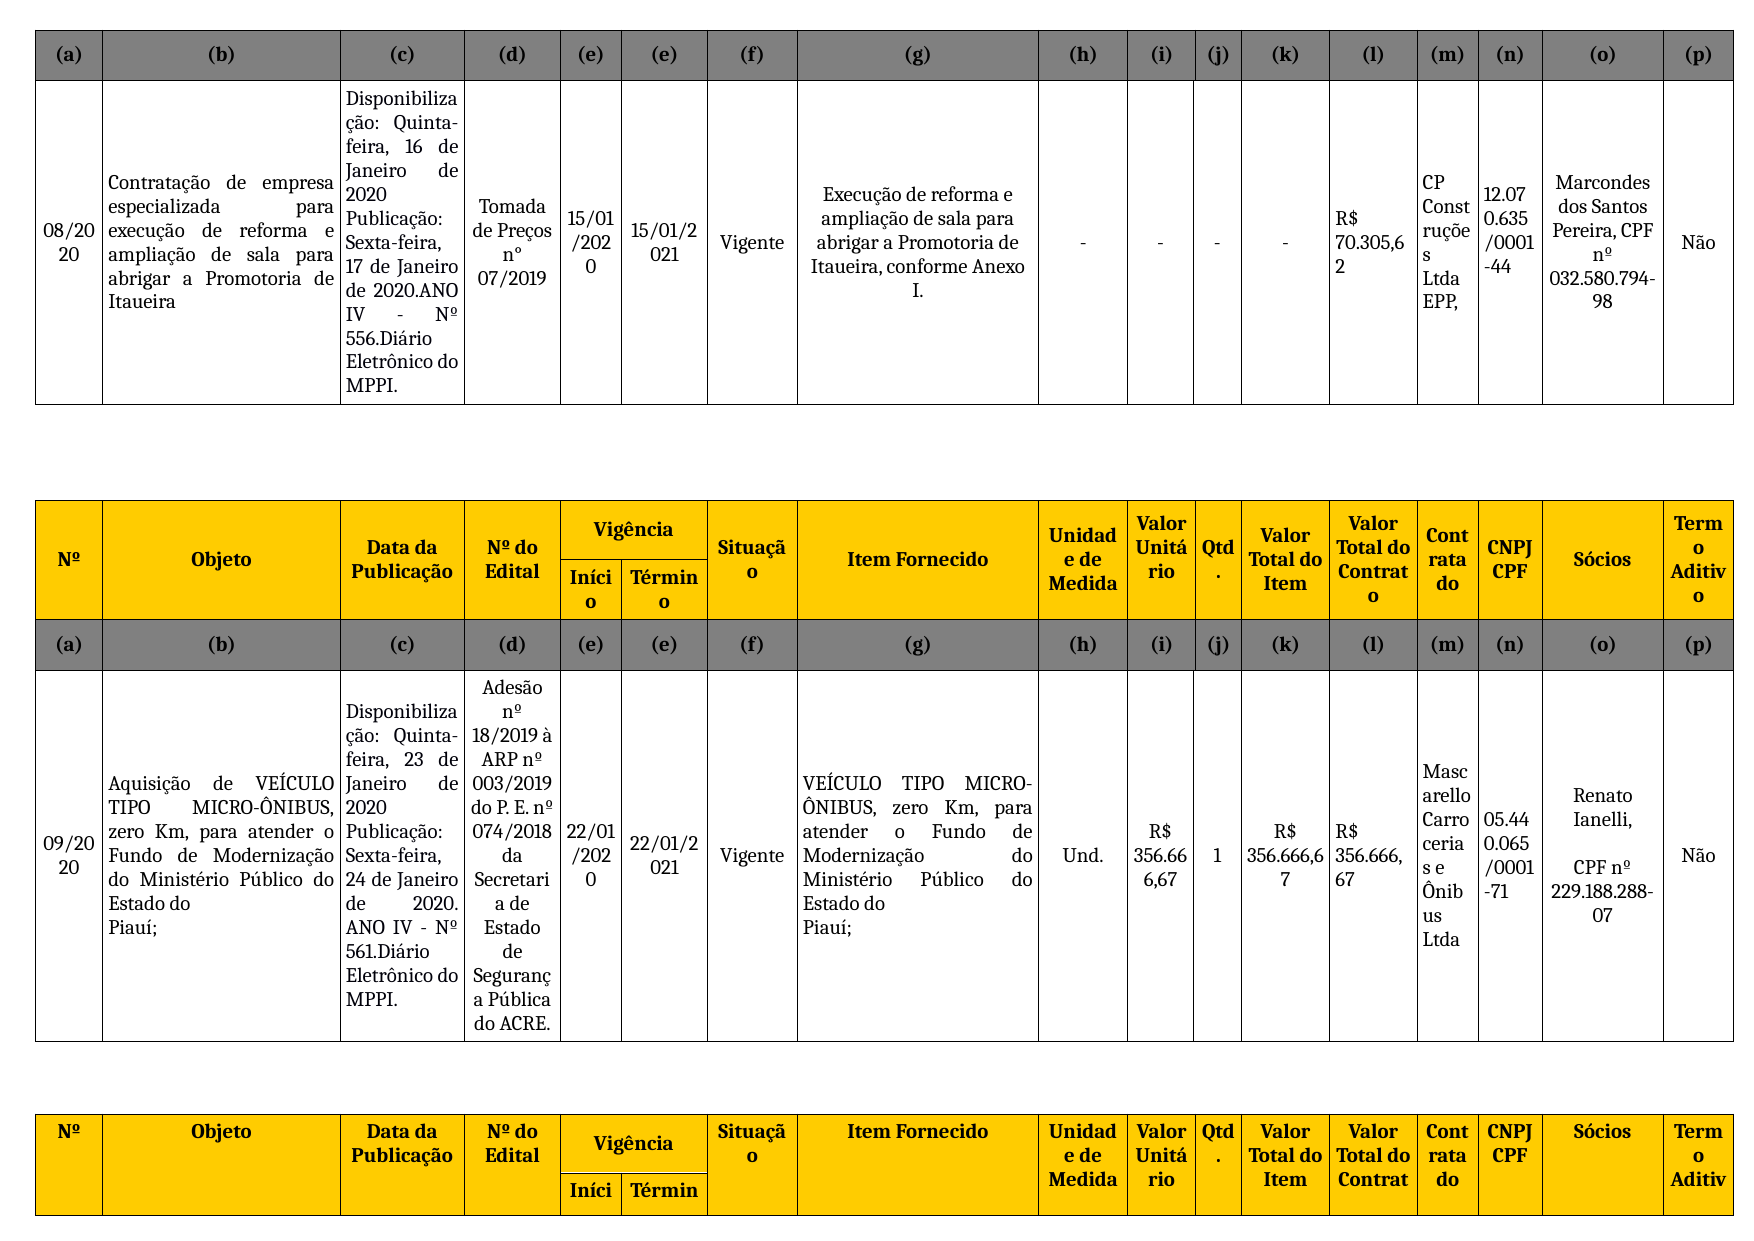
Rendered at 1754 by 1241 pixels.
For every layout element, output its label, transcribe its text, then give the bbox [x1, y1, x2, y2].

table_cell (m) [1418, 620, 1478, 670]
table_cell (e) [622, 31, 707, 80]
table_cell 15/01/2020 [561, 81, 621, 404]
table_header Unidade de Medida [1039, 501, 1127, 619]
table_cell (c) [341, 31, 464, 80]
table_header Qtd. [1196, 501, 1241, 619]
table_cell Tomada de Preços n° 07/2019 [465, 81, 560, 404]
table_header Valor Unitário [1128, 501, 1195, 619]
table_cell 1 [1194, 671, 1241, 1041]
table_cell (l) [1330, 31, 1417, 80]
table_cell Mascarello Carrocerias e Ônibus Ltda [1418, 671, 1478, 1041]
table_header CNPJ CPF [1479, 1115, 1542, 1215]
table_header Data da Publicação [341, 501, 464, 619]
table_cell (e) [561, 31, 621, 80]
table_cell 09/2020 [36, 671, 102, 1041]
table_cell Renato Ianelli, CPF nº 229.188.288-07 [1543, 671, 1663, 1041]
table_cell (b) [103, 620, 340, 670]
table_cell Contratação de empresa especializada para execução de reforma e ampliação de sala para abrigar a Promotoria de Itaueira [103, 81, 340, 404]
table_cell (i) [1128, 620, 1195, 670]
table_cell (l) [1330, 620, 1417, 670]
table_header Item Fornecido [798, 1115, 1038, 1215]
table_cell Marcondes dos Santos Pereira, CPF nº 032.580.794-98 [1543, 81, 1663, 404]
table_cell Não [1664, 671, 1733, 1041]
table_header Objeto [103, 1115, 340, 1215]
table_cell (g) [798, 31, 1038, 80]
table_cell R$ 356.666,67 [1242, 671, 1329, 1041]
table_cell (n) [1479, 31, 1542, 80]
table_cell (b) [103, 31, 340, 80]
table_cell - [1128, 81, 1193, 404]
table_cell (h) [1039, 620, 1127, 670]
table_cell (p) [1664, 620, 1733, 670]
table_cell (m) [1418, 31, 1478, 80]
table_header Situação [708, 501, 797, 619]
table_cell 15/01/2021 [622, 81, 707, 404]
table_cell 05.440.065/0001-71 [1479, 671, 1542, 1041]
table_header Nº do Edital [465, 501, 560, 619]
table_cell 08/2020 [36, 81, 102, 404]
table_header Sócios [1543, 501, 1663, 619]
table_header Item Fornecido [798, 501, 1038, 619]
table_cell Términ [622, 1174, 707, 1215]
table_cell VEÍCULO TIPO MICRO-ÔNIBUS, zero Km, para atender o Fundo de Modernização do Ministério Público do Estado do Piauí; [798, 671, 1038, 1041]
table_header Contratado [1418, 501, 1478, 619]
table_cell (g) [798, 620, 1038, 670]
table_cell (k) [1242, 31, 1329, 80]
table_header Termo Aditivo [1664, 501, 1733, 619]
table_cell - [1242, 81, 1329, 404]
table_cell (d) [465, 31, 560, 80]
table_cell (d) [465, 620, 560, 670]
table_cell (k) [1242, 620, 1329, 670]
table_cell (c) [341, 620, 464, 670]
table_cell 22/01/2021 [622, 671, 707, 1041]
table_cell (h) [1039, 31, 1127, 80]
table_cell (j) [1196, 31, 1241, 80]
table_cell (o) [1543, 620, 1663, 670]
table_header Vigência [561, 501, 707, 559]
table_cell 22/01/2020 [561, 671, 621, 1041]
table_header Valor Total do Contrato [1330, 1115, 1417, 1215]
table_cell Execução de reforma e ampliação de sala para abrigar a Promotoria de Itaueira, conforme Anexo I. [798, 81, 1038, 404]
table_header CNPJ CPF [1479, 501, 1542, 619]
table_cell (f) [708, 620, 797, 670]
table_cell Vigente [708, 671, 797, 1041]
table_cell 12.070.635/0001-44 [1479, 81, 1542, 404]
table_cell (i) [1128, 31, 1195, 80]
table_cell Iníci [561, 1174, 621, 1215]
table_cell - [1194, 81, 1241, 404]
table_cell Início [561, 560, 621, 619]
table_cell Vigente [708, 81, 797, 404]
table_header Unidade de Medida [1039, 1115, 1127, 1215]
table_cell (p) [1664, 31, 1733, 80]
table_header Vigência [561, 1115, 707, 1172]
table_header Valor Total do Contrato [1330, 501, 1417, 619]
table_cell Disponibilização: Quinta-feira, 23 de Janeiro de 2020 Publicação: Sexta-feira, 24 de Janeiro de 2020. ANO IV - Nº 561.Diário Eletrônico do MPPI. [341, 671, 464, 1041]
table_header Valor Total do Item [1242, 501, 1329, 619]
table_header Nº do Edital [465, 1115, 560, 1215]
table_cell (f) [708, 31, 797, 80]
table_header Sócios [1543, 1115, 1663, 1215]
table_cell R$ 70.305,62 [1330, 81, 1417, 404]
table_header Valor Total do Item [1242, 1115, 1329, 1215]
table_cell (j) [1196, 620, 1241, 670]
table_cell R$ 356.666,67 [1330, 671, 1417, 1041]
table_header Contratado [1418, 1115, 1478, 1215]
table_header Nº [36, 501, 102, 619]
table_cell Und. [1039, 671, 1127, 1041]
table_cell (o) [1543, 31, 1663, 80]
table_cell Aquisição de VEÍCULO TIPO MICRO-ÔNIBUS, zero Km, para atender o Fundo de Modernização do Ministério Público do Estado do Piauí; [103, 671, 340, 1041]
table_cell (e) [561, 620, 621, 670]
table_header Data da Publicação [341, 1115, 464, 1215]
table_cell R$ 356.666,67 [1128, 671, 1193, 1041]
table_cell (e) [622, 620, 707, 670]
table_header Objeto [103, 501, 340, 619]
table_header Nº [36, 1115, 102, 1215]
table_cell Não [1664, 81, 1733, 404]
table_cell Término [622, 560, 707, 619]
table_header Valor Unitário [1128, 1115, 1195, 1215]
table_cell (a) [36, 31, 102, 80]
table_header Situação [708, 1115, 797, 1215]
table_cell - [1039, 81, 1127, 404]
table_header Termo Aditivo [1664, 1115, 1733, 1215]
table_cell Disponibilização: Quinta-feira, 16 de Janeiro de 2020 Publicação: Sexta-feira, 17 de Janeiro de 2020.ANO IV - Nº 556.Diário Eletrônico do MPPI. [341, 81, 464, 404]
table_header Qtd. [1196, 1115, 1241, 1215]
table_cell CP Construções Ltda EPP, [1418, 81, 1478, 404]
table_cell (n) [1479, 620, 1542, 670]
table_cell Adesão nº 18/2019 à ARP nº 003/2019 do P. E. nº 074/2018 da Secretaria de Estado de Segurança Pública do ACRE. [465, 671, 560, 1041]
table_cell (a) [36, 620, 102, 670]
